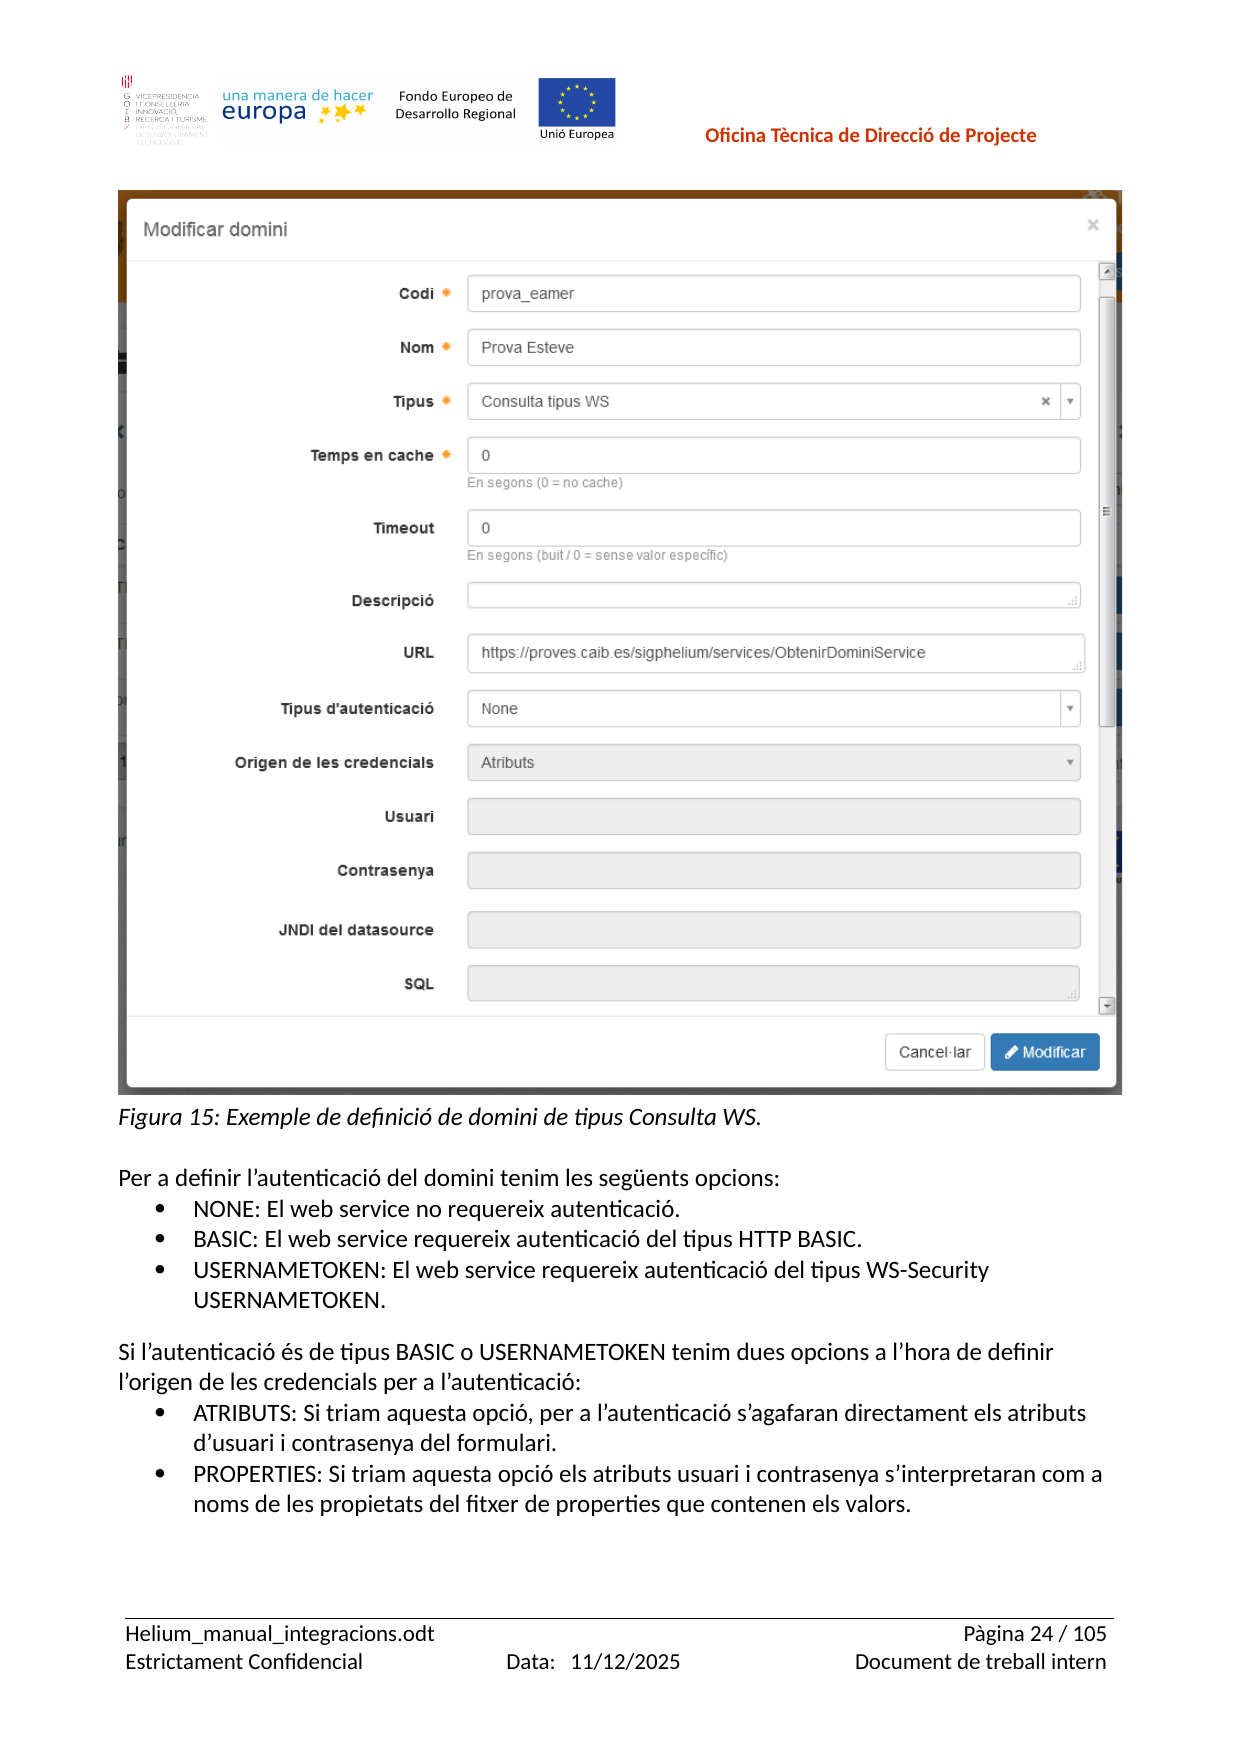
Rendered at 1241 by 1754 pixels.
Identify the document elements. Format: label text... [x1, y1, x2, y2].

picture [118, 190, 1123, 1095]
text Per a definir l’autenticació del domini tenim les següents opcions: [118, 1162, 1122, 1193]
list PROPERTIES: Si triam aquesta opció els atributs usuari i contrasenya s’interpretaran com a noms de les propietats del fitxer de properties que contenen els valors. [156, 1458, 1122, 1519]
list BASIC: El web service requereix autenticació del tipus HTTP BASIC. [156, 1223, 1122, 1254]
picture [118, 73, 213, 147]
text Si l’autenticació és de tipus BASIC o USERNAMETOKEN tenim dues opcions a l’hora de definir l’origen de les credencials per a l’autenticació: [118, 1336, 1122, 1397]
list USERNAMETOKEN: El web service requereix autenticació del tipus WS-Security USERNAMETOKEN. [156, 1254, 1122, 1315]
list ATRIBUTS: Si triam aquesta opció, per a l’autenticació s’agafaran directament els atributs d’usuari i contrasenya del formulari. [156, 1397, 1122, 1458]
list NONE: El web service no requereix autenticació. [156, 1193, 1122, 1223]
picture [219, 73, 621, 147]
text Figura 15: Exemple de definició de domini de tipus Consulta WS. [118, 1095, 1122, 1132]
